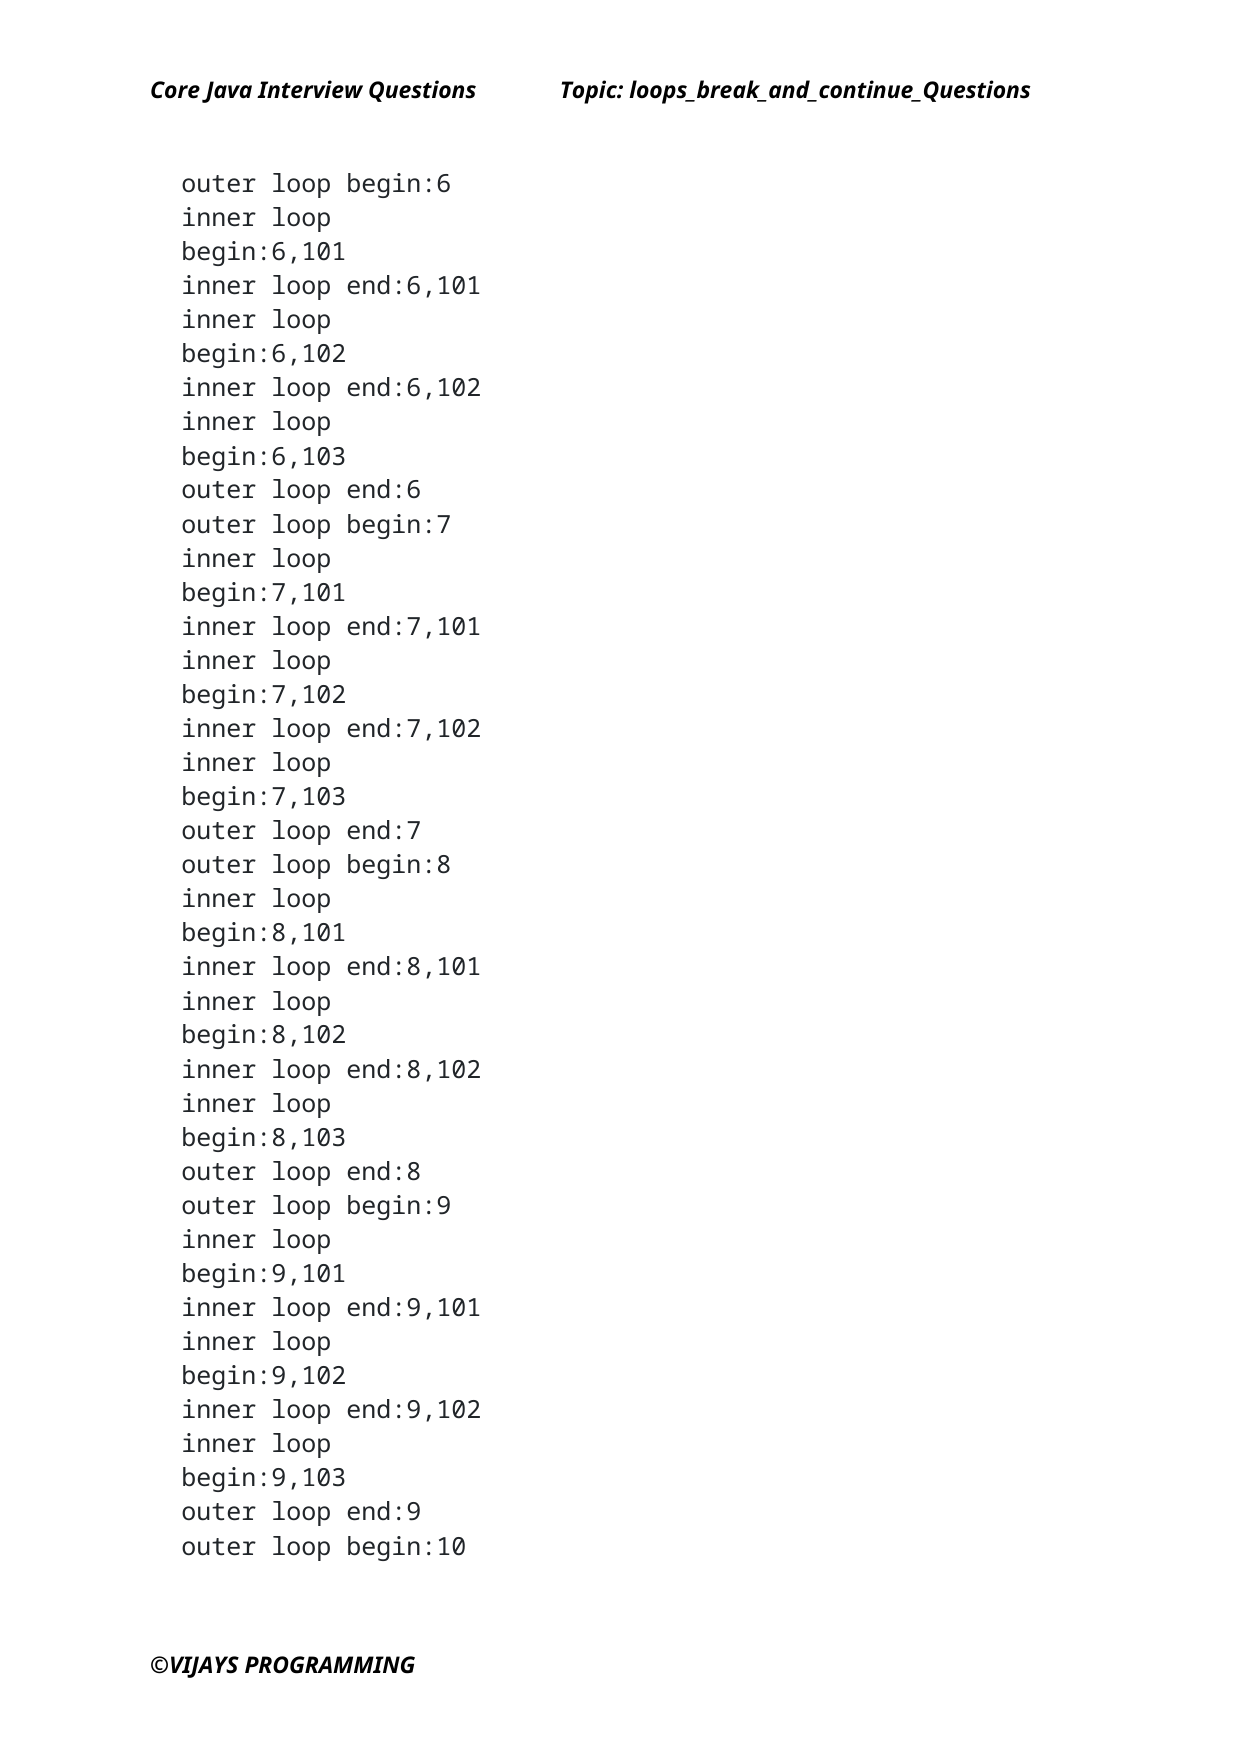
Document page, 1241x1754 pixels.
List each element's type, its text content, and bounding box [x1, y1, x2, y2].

table_cell [150, 150, 1090, 1578]
table_header outer loop begin:6 inner loop begin:6,101 inner loop end:6,101 inner loop begin:6,102 inner loop end:6,102 inner loop begin:6,103 outer loop end:6 outer loop begin:7 inner loop begin:7,101 inner loop end:7,101 inner loop begin:7,102 inner loop end:7,102 inner loop begin:7,103 outer loop end:7 outer loop begin:8 inner loop begin:8,101 inner loop end:8,101 inner loop begin:8,102 inner loop end:8,102 inner loop begin:8,103 outer loop end:8 outer loop begin:9 inner loop begin:9,101 inner loop end:9,101 inner loop begin:9,102 inner loop end:9,102 inner loop begin:9,103 outer loop end:9 outer loop begin:10 [181, 166, 497, 1562]
